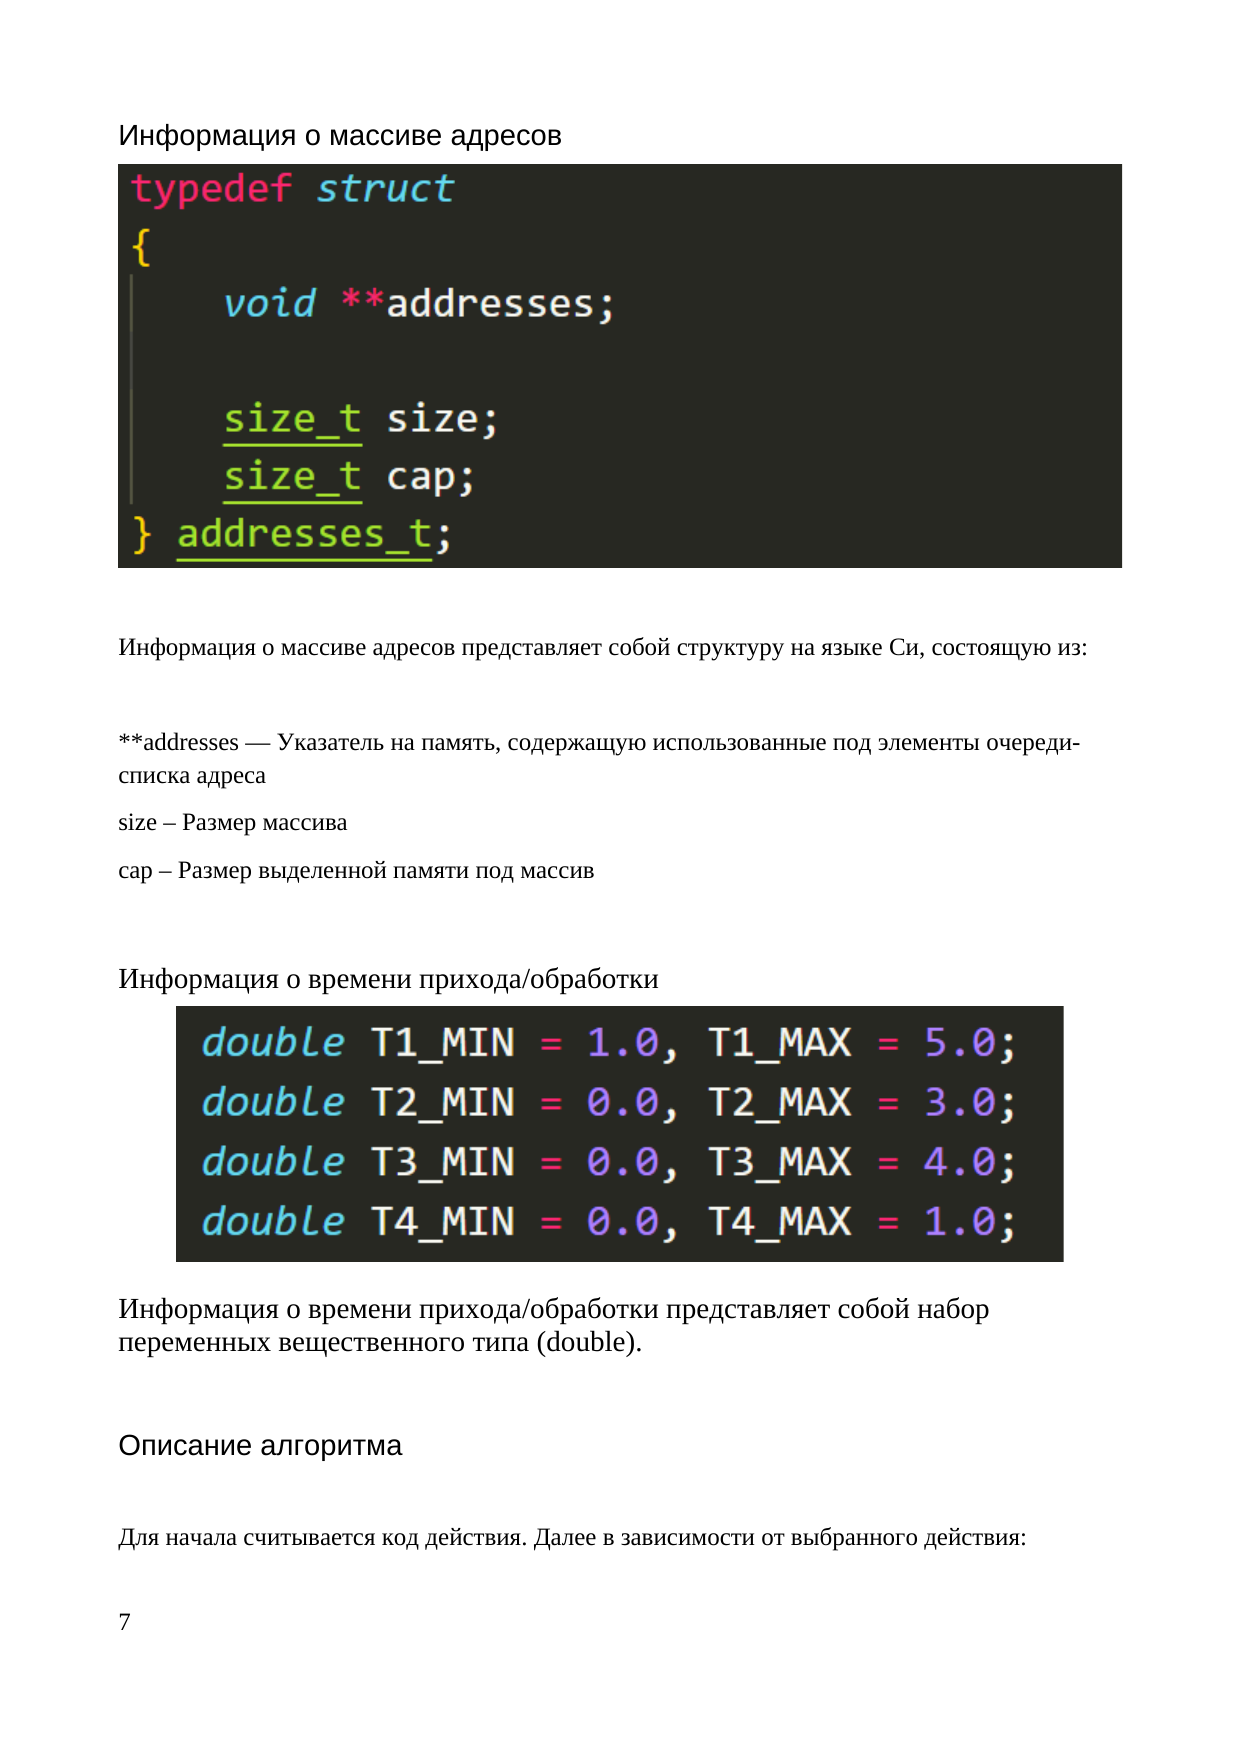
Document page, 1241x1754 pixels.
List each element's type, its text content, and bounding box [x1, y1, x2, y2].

subtitle Описание алгоритма [118, 1428, 1122, 1462]
text size – Размер массива [118, 807, 1122, 836]
picture [176, 1006, 1064, 1262]
picture [118, 164, 1123, 568]
text cap – Размер выделенной памяти под массив [118, 855, 1122, 884]
subtitle Информация о времени прихода/обработки представляет собой набор переменных вещественного типа (double). [118, 1123, 1122, 1358]
subtitle Информация о времени прихода/обработки [118, 961, 1122, 994]
text Для начала считывается код действия. Далее в зависимости от выбранного действия: [118, 1522, 1122, 1551]
text Информация о массиве адресов представляет собой структуру на языке Си, состоящую из: [118, 632, 1122, 660]
text **addresses — Указатель на память, содержащую использованные под элементы очереди-списка адреса [118, 727, 1122, 789]
subtitle Информация о массиве адресов [118, 118, 1122, 152]
